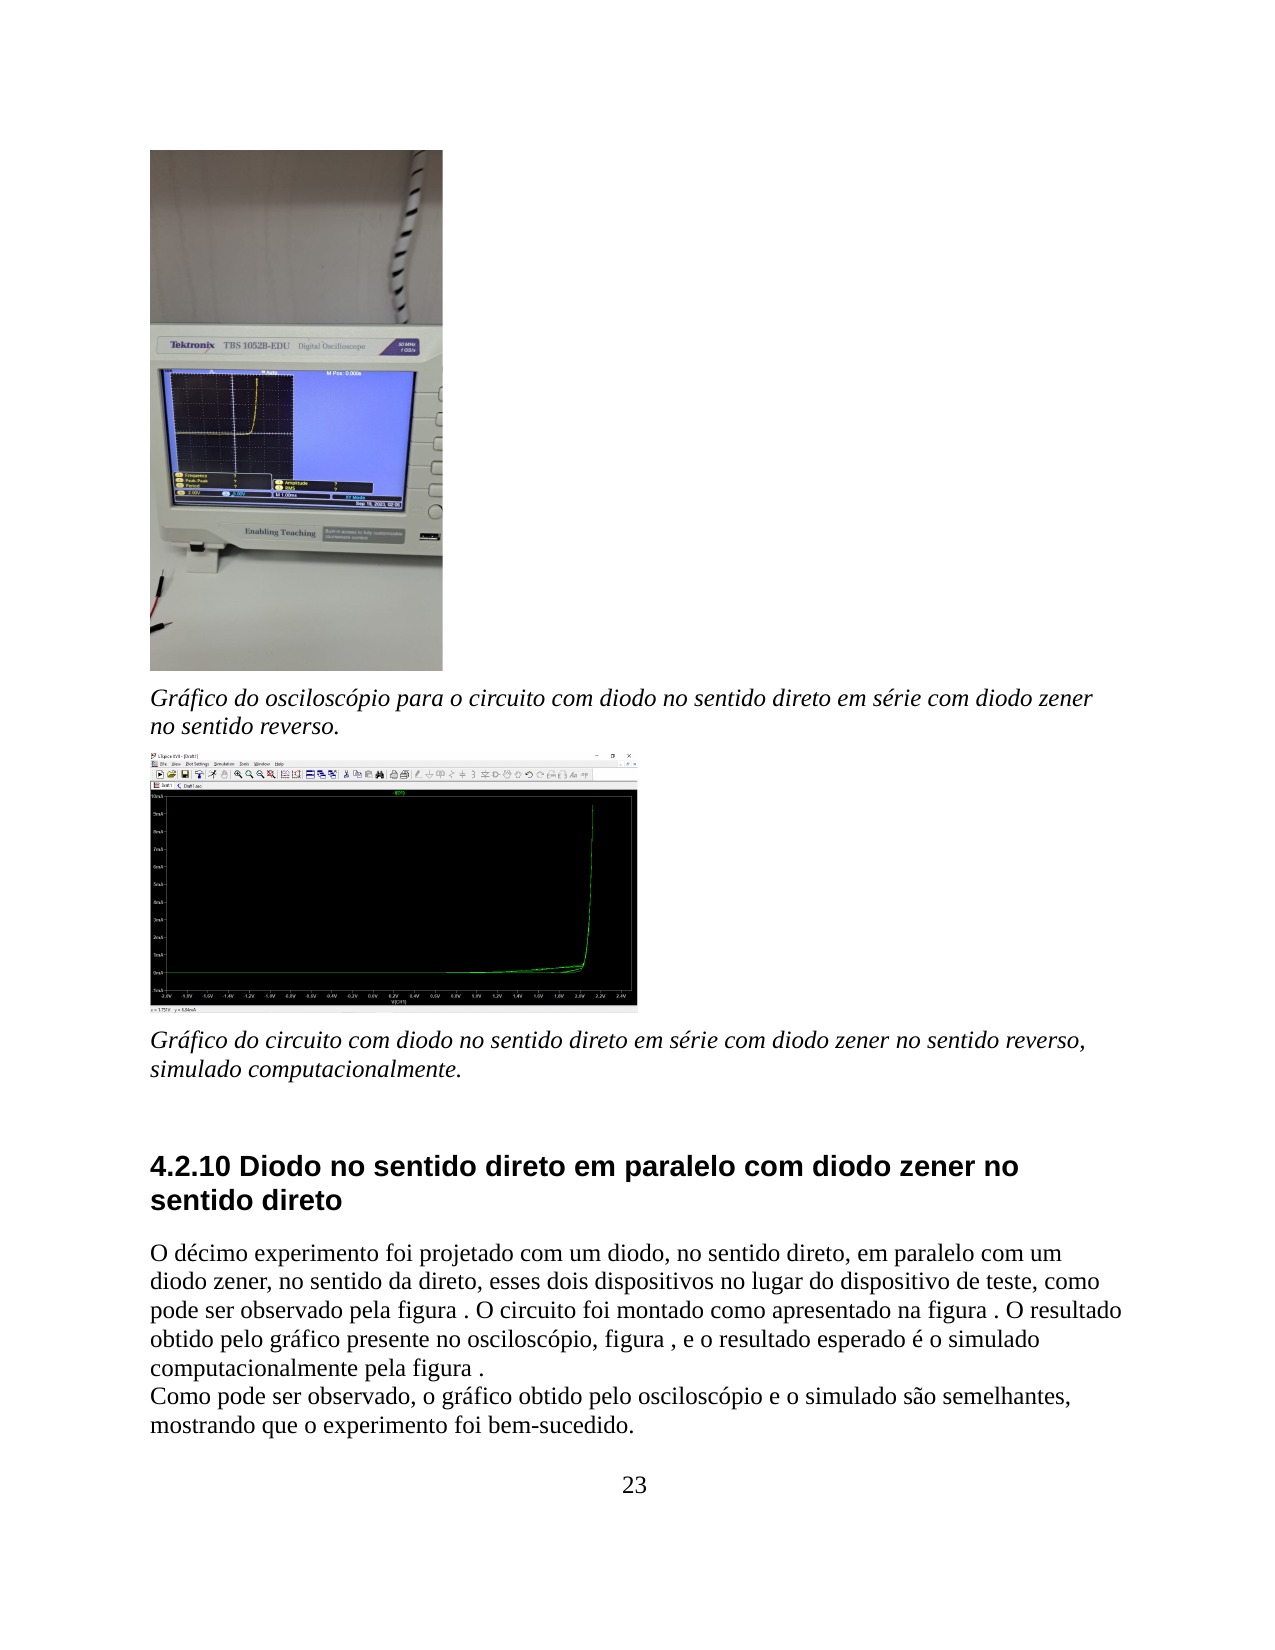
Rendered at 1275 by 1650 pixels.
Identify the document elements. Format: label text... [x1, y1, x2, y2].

picture [150, 150, 443, 671]
text Gráfico do osciloscópio para o circuito com diodo no sentido direto em série com diodo zener no sentido reverso. [150, 683, 1125, 740]
text Gráfico do circuito com diodo no sentido direto em série com diodo zener no sentido reverso, simulado computacionalmente. [150, 1025, 1125, 1083]
picture [150, 752, 638, 1013]
subtitle 4.2.10 Diodo no sentido direto em paralelo com diodo zener no sentido direto [150, 1149, 1125, 1216]
text O décimo experimento foi projetado com um diodo, no sentido direto, em paralelo com um diodo zener, no sentido da direto, esses dois dispositivos no lugar do dispositivo de teste, como pode ser observado pela figura . O circuito foi montado como apresentado na figura . O resultado obtido pelo gráfico presente no osciloscópio, figura , e o resultado esperado é o simulado computacionalmente pela figura . Como pode ser observado, o gráfico obtido pelo osciloscópio e o simulado são semelhantes, mostrando que o experimento foi bem-sucedido. [150, 1238, 1125, 1439]
